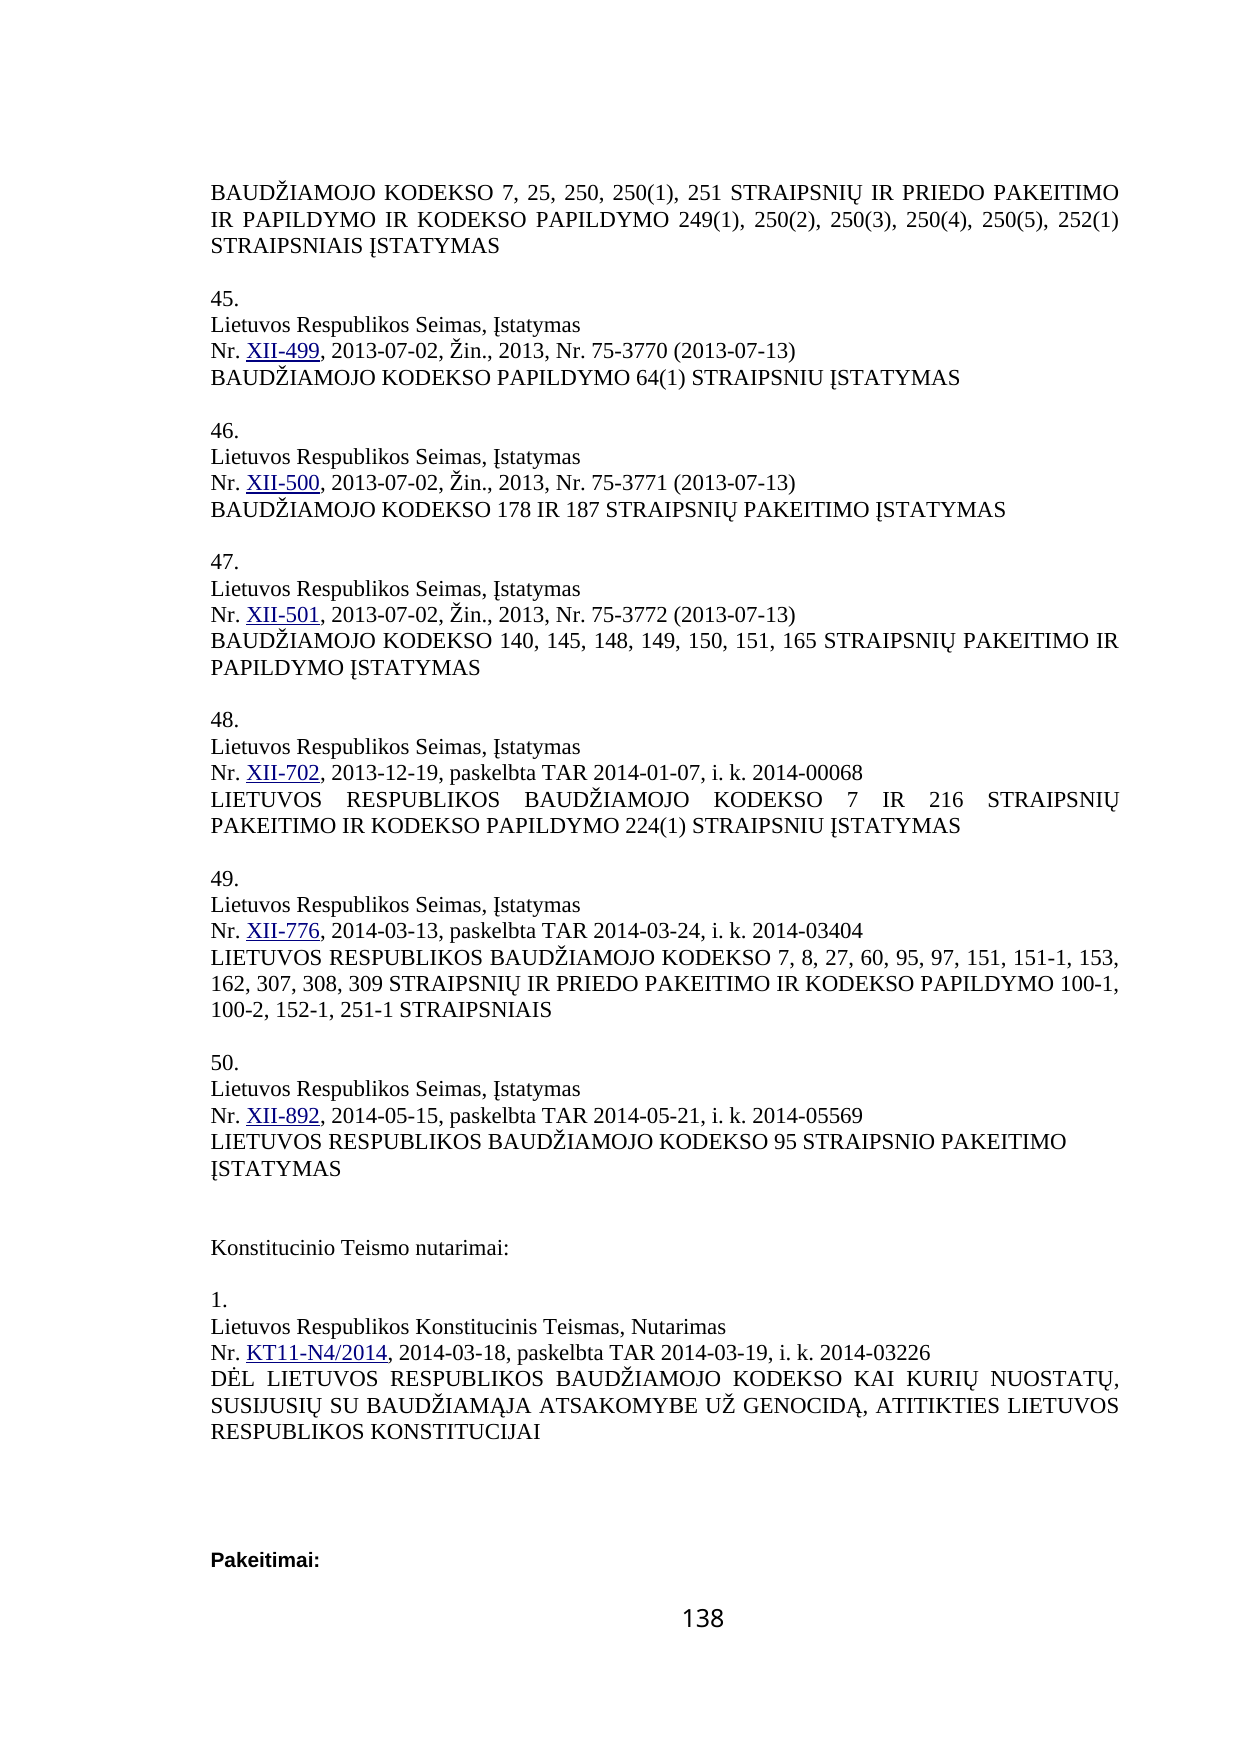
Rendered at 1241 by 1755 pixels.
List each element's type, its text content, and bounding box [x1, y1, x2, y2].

text Lietuvos Respublikos Seimas, Įstatymas [210, 311, 1120, 338]
text 50. [210, 1049, 1120, 1076]
text 46. [210, 417, 1120, 443]
text Lietuvos Respublikos Seimas, Įstatymas [210, 733, 1120, 759]
text Nr. XII-501, 2013-07-02, Žin., 2013, Nr. 75-3772 (2013-07-13) [210, 601, 1120, 627]
text Nr. XII-499, 2013-07-02, Žin., 2013, Nr. 75-3770 (2013-07-13) [210, 338, 1120, 364]
text Konstitucinio Teismo nutarimai: [210, 1234, 1120, 1260]
text Lietuvos Respublikos Seimas, Įstatymas [210, 575, 1120, 601]
text 48. [210, 707, 1120, 733]
text BAUDŽIAMOJO KODEKSO 178 IR 187 STRAIPSNIŲ PAKEITIMO ĮSTATYMAS [210, 496, 1120, 522]
text LIETUVOS RESPUBLIKOS BAUDŽIAMOJO KODEKSO 95 STRAIPSNIO PAKEITIMO ĮSTATYMAS [210, 1128, 1120, 1181]
text BAUDŽIAMOJO KODEKSO 140, 145, 148, 149, 150, 151, 165 STRAIPSNIŲ PAKEITIMO IR PAPILDYMO ĮSTATYMAS [210, 627, 1120, 680]
text 47. [210, 548, 1120, 575]
text Lietuvos Respublikos Seimas, Įstatymas [210, 891, 1120, 917]
text Pakeitimai: [210, 1547, 1120, 1571]
text BAUDŽIAMOJO KODEKSO 7, 25, 250, 250(1), 251 STRAIPSNIŲ IR PRIEDO PAKEITIMO IR PAPILDYMO IR KODEKSO PAPILDYMO 249(1), 250(2), 250(3), 250(4), 250(5), 252(1) STRAIPSNIAIS ĮSTATYMAS [210, 179, 1120, 258]
text Lietuvos Respublikos Seimas, Įstatymas [210, 1076, 1120, 1102]
text Nr. XII-892, 2014-05-15, paskelbta TAR 2014-05-21, i. k. 2014-05569 [210, 1102, 1120, 1128]
text LIETUVOS RESPUBLIKOS BAUDŽIAMOJO KODEKSO 7 IR 216 STRAIPSNIŲ PAKEITIMO IR KODEKSO PAPILDYMO 224(1) STRAIPSNIU ĮSTATYMAS [210, 786, 1120, 838]
text Nr. XII-500, 2013-07-02, Žin., 2013, Nr. 75-3771 (2013-07-13) [210, 469, 1120, 496]
text Nr. KT11-N4/2014, 2014-03-18, paskelbta TAR 2014-03-19, i. k. 2014-03226 [210, 1339, 1120, 1365]
text Lietuvos Respublikos Seimas, Įstatymas [210, 443, 1120, 469]
text Lietuvos Respublikos Konstitucinis Teismas, Nutarimas [210, 1313, 1120, 1339]
text 49. [210, 865, 1120, 891]
text Nr. XII-776, 2014-03-13, paskelbta TAR 2014-03-24, i. k. 2014-03404 [210, 917, 1120, 944]
text LIETUVOS RESPUBLIKOS BAUDŽIAMOJO KODEKSO 7, 8, 27, 60, 95, 97, 151, 151-1, 153, 162, 307, 308, 309 STRAIPSNIŲ IR PRIEDO PAKEITIMO IR KODEKSO PAPILDYMO 100-1, 100-2, 152-1, 251-1 STRAIPSNIAIS [210, 944, 1120, 1023]
text 45. [210, 285, 1120, 311]
text Nr. XII-702, 2013-12-19, paskelbta TAR 2014-01-07, i. k. 2014-00068 [210, 759, 1120, 786]
text BAUDŽIAMOJO KODEKSO PAPILDYMO 64(1) STRAIPSNIU ĮSTATYMAS [210, 364, 1120, 390]
text 1. [210, 1286, 1120, 1313]
text DĖL LIETUVOS RESPUBLIKOS BAUDŽIAMOJO KODEKSO KAI KURIŲ NUOSTATŲ, SUSIJUSIŲ SU BAUDŽIAMĄJA ATSAKOMYBE UŽ GENOCIDĄ, ATITIKTIES LIETUVOS RESPUBLIKOS KONSTITUCIJAI [210, 1365, 1120, 1444]
